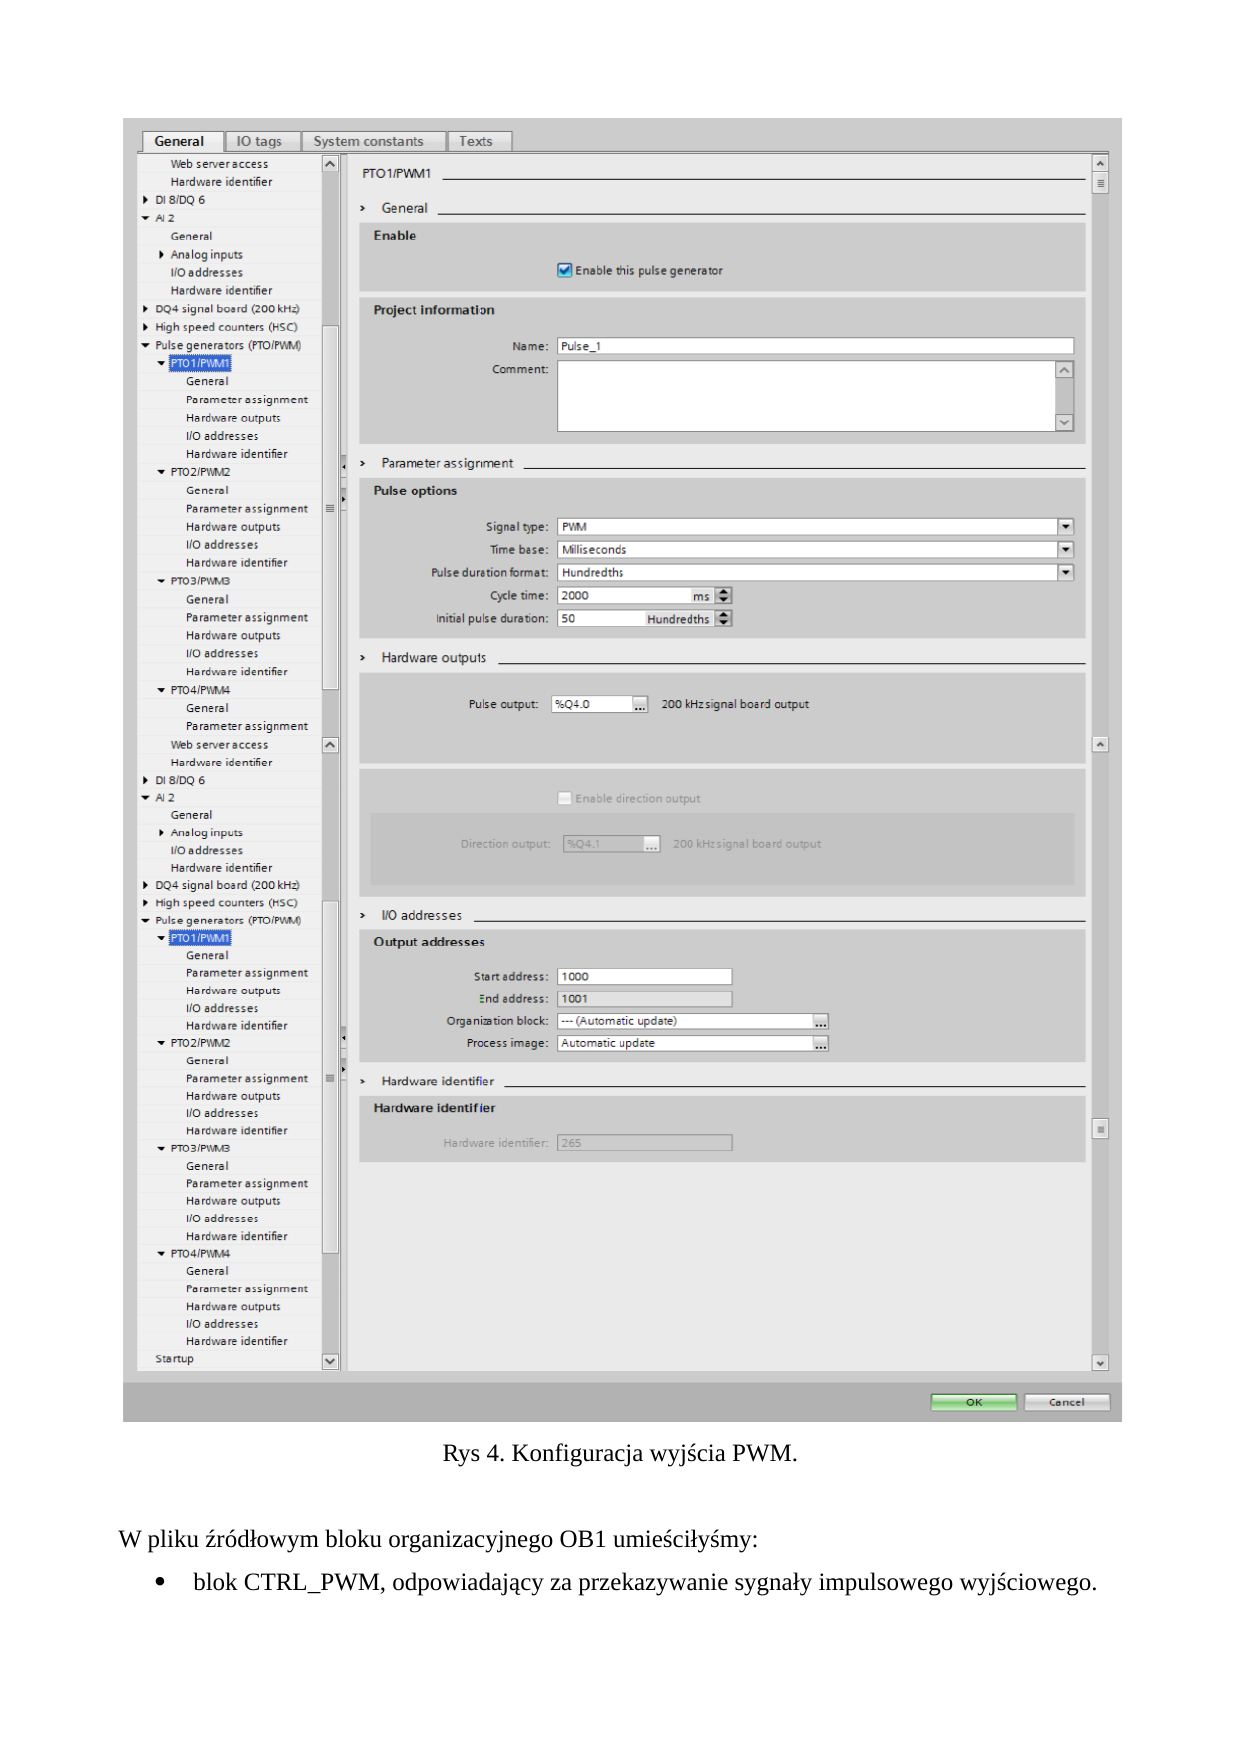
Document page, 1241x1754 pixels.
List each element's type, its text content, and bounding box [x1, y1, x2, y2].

text Rys 4. Konfiguracja wyjścia PWM. [118, 1438, 1122, 1466]
list blok CTRL_PWM, odpowiadający za przekazywanie sygnały impulsowego wyjściowego. [156, 1567, 1122, 1596]
text W pliku źródłowym bloku organizacyjnego OB1 umieściłyśmy: [118, 1524, 1122, 1553]
